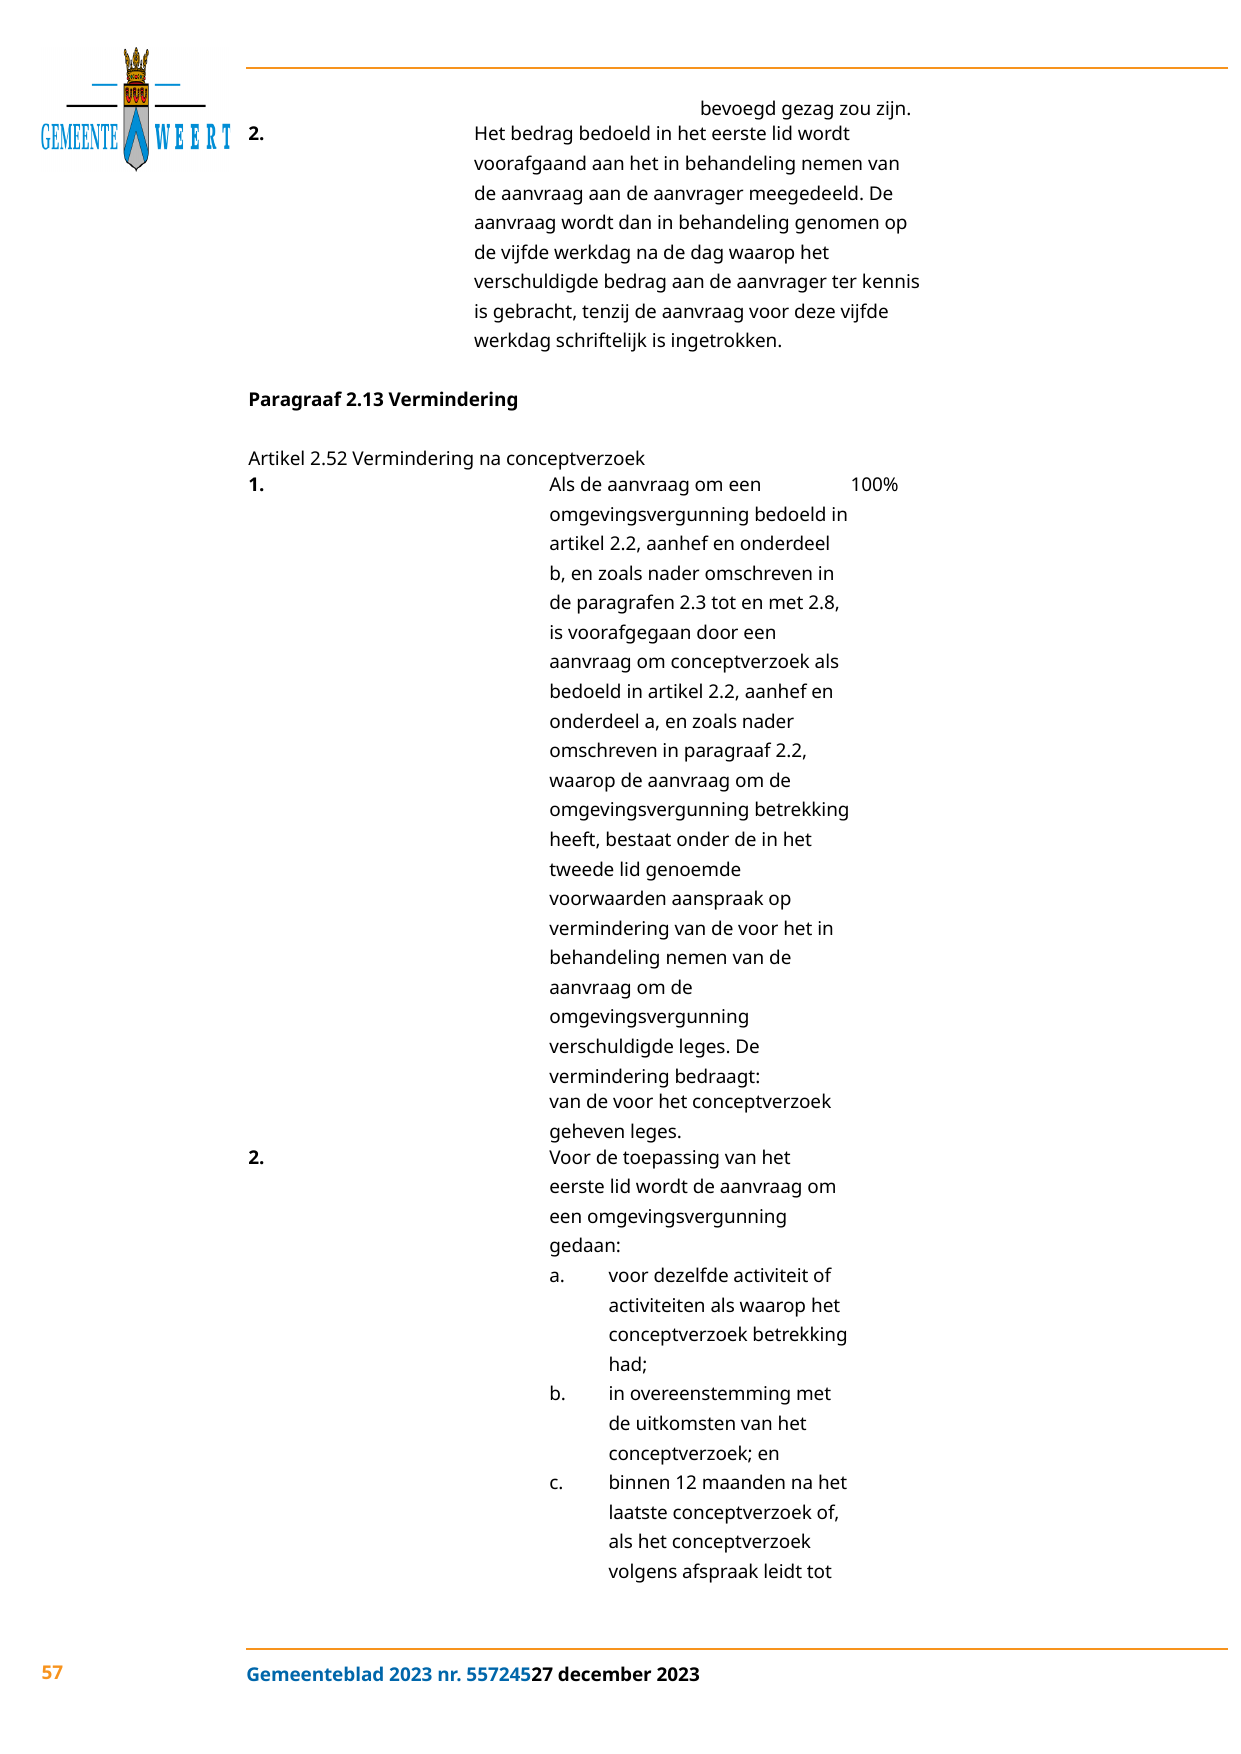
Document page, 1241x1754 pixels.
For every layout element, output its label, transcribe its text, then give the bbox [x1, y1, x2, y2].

table_cell Als de aanvraag om een omgevingsvergunning bedoeld in artikel 2.2, aanhef en onderdeel b, en zoals nader omschreven in de paragrafen 2.3 tot en met 2.8, is voorafgegaan door een aanvraag om conceptverzoek als bedoeld in artikel 2.2, aanhef en onderdeel a, en zoals nader omschreven in paragraaf 2.2, waarop de aanvraag om de omgevingsvergunning betrekking heeft, bestaat onder de in het tweede lid genoemde voorwaarden aanspraak op vermindering van de voor het in behandeling nemen van de aanvraag om de omgevingsvergunning verschuldigde leges. De vermindering bedraagt: [549, 471, 850, 1088]
table_cell Het bedrag bedoeld in het eerste lid wordt voorafgaand aan het in behandeling nemen van de aanvraag aan de aanvrager meegedeeld. De aanvraag wordt dan in behandeling genomen op de vijfde werkdag na de dag waarop het verschuldigde bedrag aan de aanvrager ter kennis is gebracht, tenzij de aanvraag voor deze vijfde werkdag schriftelijk is ingetrokken. [474, 121, 926, 383]
text Paragraaf 2.13 Vermindering [248, 386, 1152, 412]
table_header [850, 416, 1152, 471]
table_cell [926, 95, 1152, 121]
table_header Artikel 2.52 Vermindering na conceptverzoek [248, 416, 850, 471]
table_cell Voor de toepassing van het eerste lid wordt de aanvraag om een omgevingsvergunning gedaan: voor dezelfde activiteit of activiteiten als waarop het conceptverzoek betrekking had; in overeenstemming met de uitkomsten van het conceptverzoek; en binnen 12 maanden na het laatste conceptverzoek of, als het conceptverzoek volgens afspraak leidt tot [549, 1144, 850, 1584]
table_cell 100% [850, 471, 1152, 1088]
table_cell 2. [248, 121, 474, 383]
picture [41, 47, 231, 172]
table_cell bevoegd gezag zou zijn. [700, 95, 926, 121]
table_cell [474, 95, 700, 121]
table_cell 1. [248, 471, 549, 1144]
table_cell [850, 1144, 1152, 1584]
table_cell 2. [248, 1144, 549, 1584]
table_cell van de voor het conceptverzoek geheven leges. [549, 1089, 850, 1144]
table_cell [850, 1089, 1152, 1144]
table_cell [248, 95, 474, 121]
table_cell [926, 121, 1152, 383]
